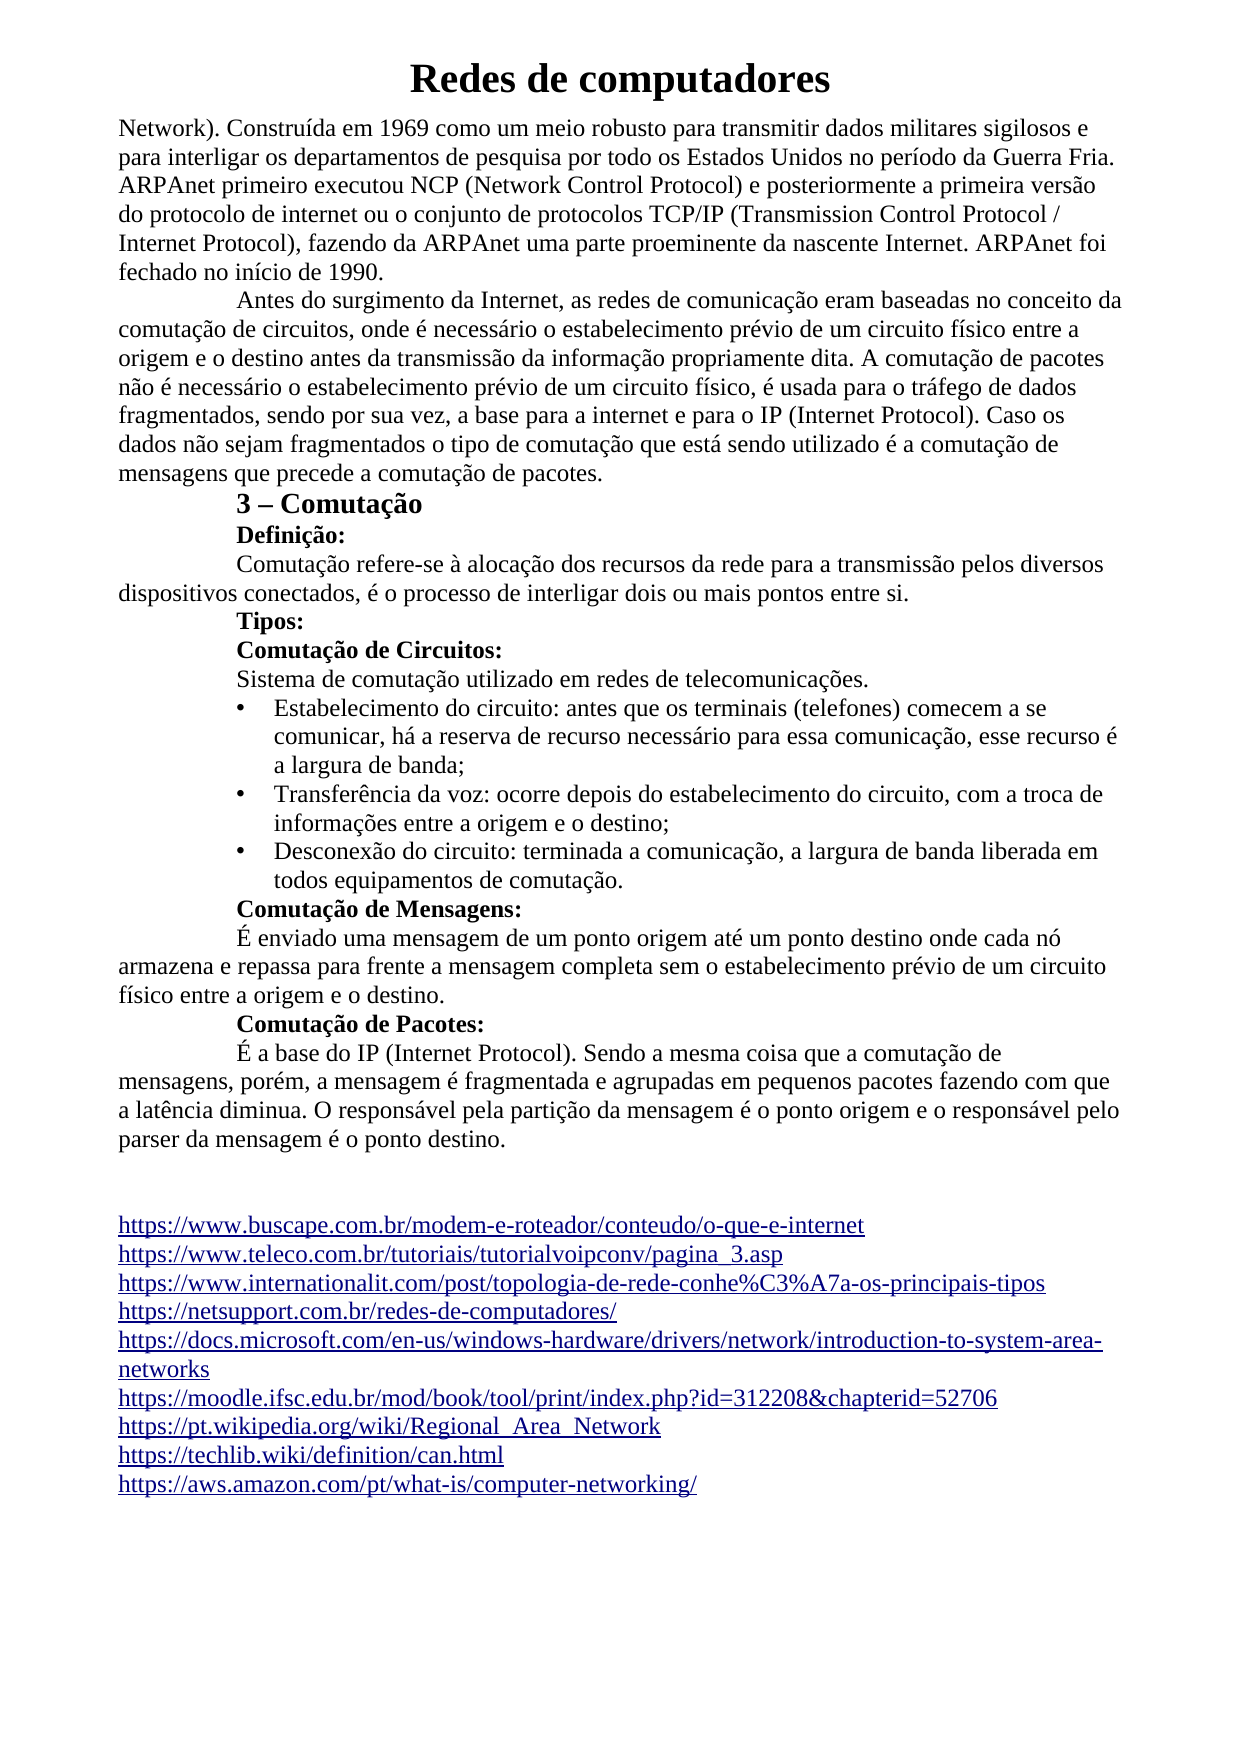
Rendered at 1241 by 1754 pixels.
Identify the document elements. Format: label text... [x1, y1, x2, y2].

text https://pt.wikipedia.org/wiki/Regional_Area_Network [118, 1411, 1122, 1440]
text Tipos: [118, 606, 1122, 635]
text Definição: [118, 520, 1122, 549]
text https://netsupport.com.br/redes-de-computadores/ [118, 1296, 1122, 1325]
text 3 – Comutação [118, 487, 1122, 520]
text https://techlib.wiki/definition/can.html [118, 1440, 1122, 1469]
text Antes do surgimento da Internet, as redes de comunicação eram baseadas no conceito da comutação de circuitos, onde é necessário o estabelecimento prévio de um circuito físico entre a origem e o destino antes da transmissão da informação propriamente dita. A comutação de pacotes não é necessário o estabelecimento prévio de um circuito físico, é usada para o tráfego de dados fragmentados, sendo por sua vez, a base para a internet e para o IP (Internet Protocol). Caso os dados não sejam fragmentados o tipo de comutação que está sendo utilizado é a comutação de mensagens que precede a comutação de pacotes. [118, 285, 1122, 487]
text ARPAnet primeiro executou NCP (Network Control Protocol) e posteriormente a primeira versão do protocolo de internet ou o conjunto de protocolos TCP/IP (Transmission Control Protocol / Internet Protocol), fazendo da ARPAnet uma parte proeminente da nascente Internet. ARPAnet foi fechado no início de 1990. [118, 170, 1122, 285]
text https://www.buscape.com.br/modem-e-roteador/conteudo/o-que-e-internet [118, 1210, 1122, 1239]
text https://www.teleco.com.br/tutoriais/tutorialvoipconv/pagina_3.asp [118, 1239, 1122, 1268]
text Comutação de Mensagens: [118, 894, 1122, 923]
text https://docs.microsoft.com/en-us/windows-hardware/drivers/network/introduction-to-system-area-networks [118, 1325, 1122, 1383]
text https://www.internationalit.com/post/topologia-de-rede-conhe%C3%A7a-os-principais-tipos [118, 1268, 1122, 1296]
text Comutação de Circuitos: [118, 635, 1122, 664]
list Transferência da voz: ocorre depois do estabelecimento do circuito, com a troca de informações entre a origem e o destino; [236, 779, 1122, 836]
text Comutação refere-se à alocação dos recursos da rede para a transmissão pelos diversos dispositivos conectados, é o processo de interligar dois ou mais pontos entre si. [118, 549, 1122, 606]
text Comutação de Pacotes: [118, 1009, 1122, 1038]
list Desconexão do circuito: terminada a comunicação, a largura de banda liberada em todos equipamentos de comutação. [236, 836, 1122, 894]
text Sistema de comutação utilizado em redes de telecomunicações. [118, 664, 1122, 693]
text https://moodle.ifsc.edu.br/mod/book/tool/print/index.php?id=312208&chapterid=52706 [118, 1383, 1122, 1411]
text É a base do IP (Internet Protocol). Sendo a mesma coisa que a comutação de mensagens, porém, a mensagem é fragmentada e agrupadas em pequenos pacotes fazendo com que a latência diminua. O responsável pela partição da mensagem é o ponto origem e o responsável pelo parser da mensagem é o ponto destino. [118, 1038, 1122, 1153]
text É enviado uma mensagem de um ponto origem até um ponto destino onde cada nó armazena e repassa para frente a mensagem completa sem o estabelecimento prévio de um circuito físico entre a origem e o destino. [118, 923, 1122, 1009]
text Network). Construída em 1969 como um meio robusto para transmitir dados militares sigilosos e para interligar os departamentos de pesquisa por todo os Estados Unidos no período da Guerra Fria. [118, 113, 1122, 170]
list Estabelecimento do circuito: antes que os terminais (telefones) comecem a se comunicar, há a reserva de recurso necessário para essa comunicação, esse recurso é a largura de banda; [236, 693, 1122, 779]
text https://aws.amazon.com/pt/what-is/computer-networking/ [118, 1469, 1122, 1498]
